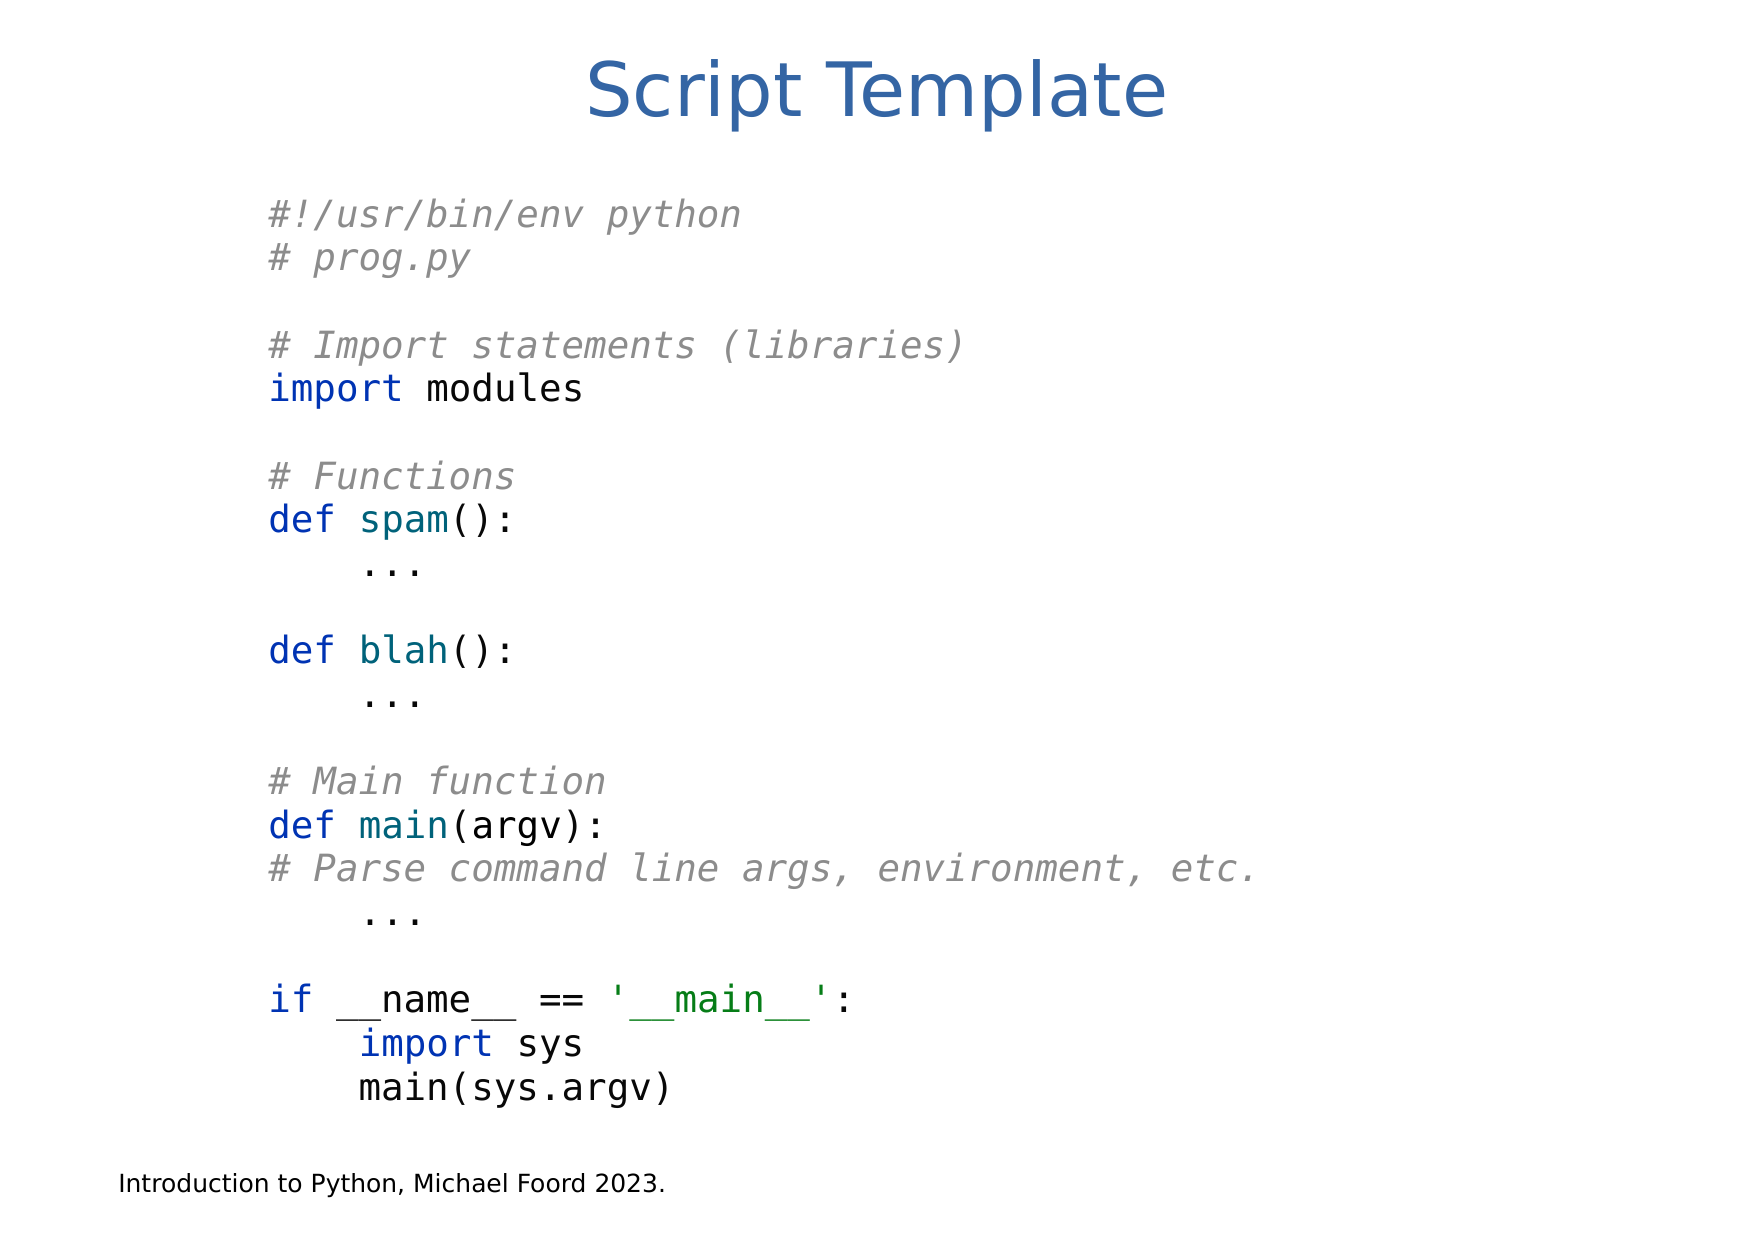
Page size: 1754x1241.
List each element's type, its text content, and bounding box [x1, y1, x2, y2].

subtitle Script Template [118, 47, 1636, 134]
text #!/usr/bin/env python # prog.py # Import statements (libraries) import modules # Functions def spam(): ... def blah(): ... # Main function def main(argv): # Parse command line args, environment, etc. ... if __name__ == '__main__': import sys main(sys.argv) [268, 192, 1636, 1153]
